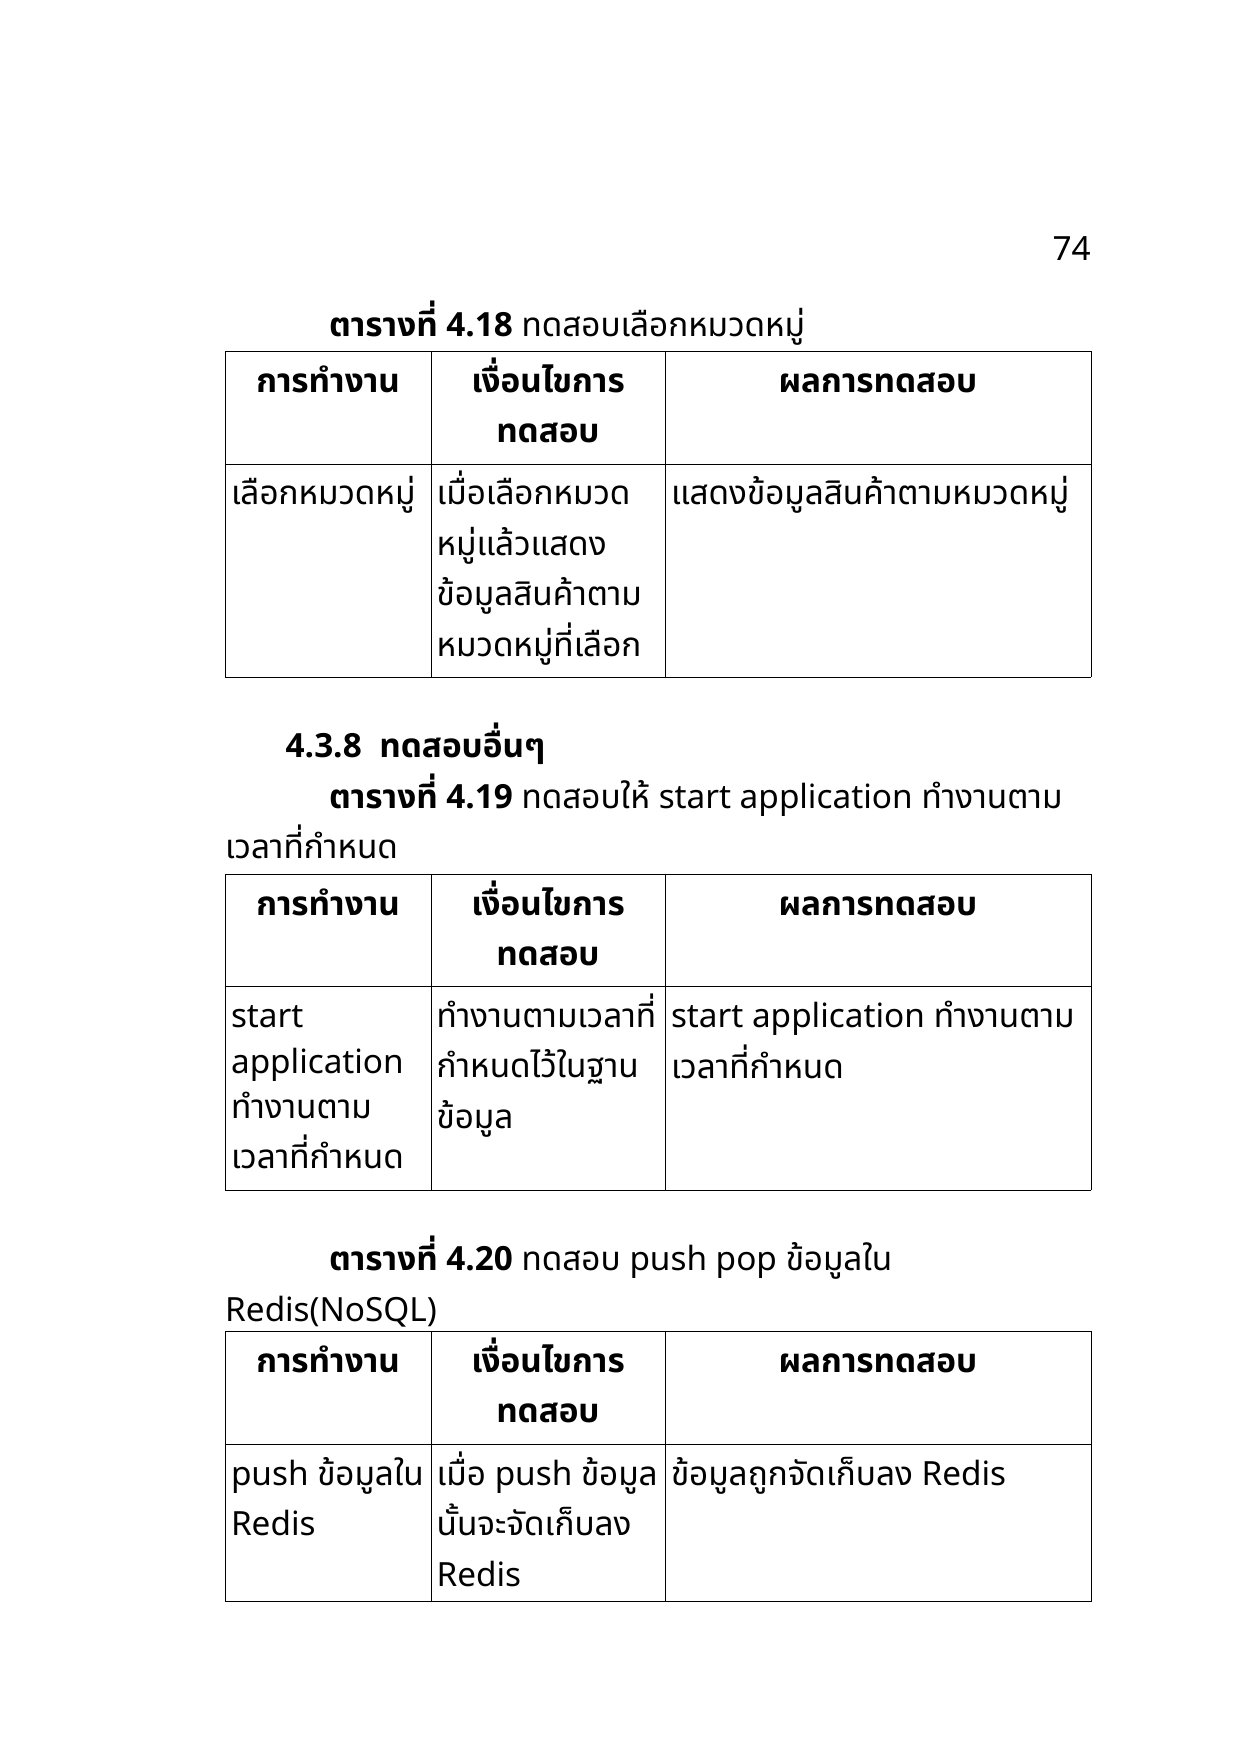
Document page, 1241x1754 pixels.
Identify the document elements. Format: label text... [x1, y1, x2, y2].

table_header เงื่อนไขการทดสอบ [432, 875, 665, 986]
table_header ผลการทดสอบ [666, 1332, 1091, 1443]
table_cell แสดงข้อมูลสินค้าตามหมวดหมู่ [666, 465, 1091, 677]
table_header เงื่อนไขการทดสอบ [432, 1332, 665, 1443]
table_header การทำงาน [226, 352, 431, 463]
table_header ผลการทดสอบ [666, 352, 1091, 463]
text ตารางที่ 4.18 ทดสอบเลือกหมวดหมู่ [225, 300, 1091, 351]
text ตารางที่ 4.20 ทดสอบ push pop ข้อมูลใน Redis(NoSQL) [225, 1235, 1091, 1331]
table_cell start application ทำงานตามเวลาที่กำหนด [666, 987, 1091, 1189]
text 4.3.8 ทดสอบอื่นๆ [225, 722, 1091, 773]
table_header การทำงาน [226, 875, 431, 986]
table_header เงื่อนไขการทดสอบ [432, 352, 665, 463]
table_cell ข้อมูลถูกจัดเก็บลง Redis [666, 1445, 1091, 1601]
table_cell เมื่อเลือกหมวดหมู่แล้วแสดงข้อมูลสินค้าตามหมวดหมู่ที่เลือก [432, 465, 665, 677]
text ตารางที่ 4.19 ทดสอบให้ start application ทำงานตามเวลาที่กำหนด [225, 773, 1091, 874]
table_cell เลือกหมวดหมู่ [226, 465, 431, 677]
table_cell start application ทำงานตามเวลาที่กำหนด [226, 987, 431, 1189]
table_header ผลการทดสอบ [666, 875, 1091, 986]
table_cell push ข้อมูลใน Redis [226, 1445, 431, 1601]
table_cell เมื่อ push ข้อมูลนั้นจะจัดเก็บลง Redis [432, 1445, 665, 1601]
table_cell ทำงานตามเวลาที่กำหนดไว้ในฐานข้อมูล [432, 987, 665, 1189]
table_header การทำงาน [226, 1332, 431, 1443]
